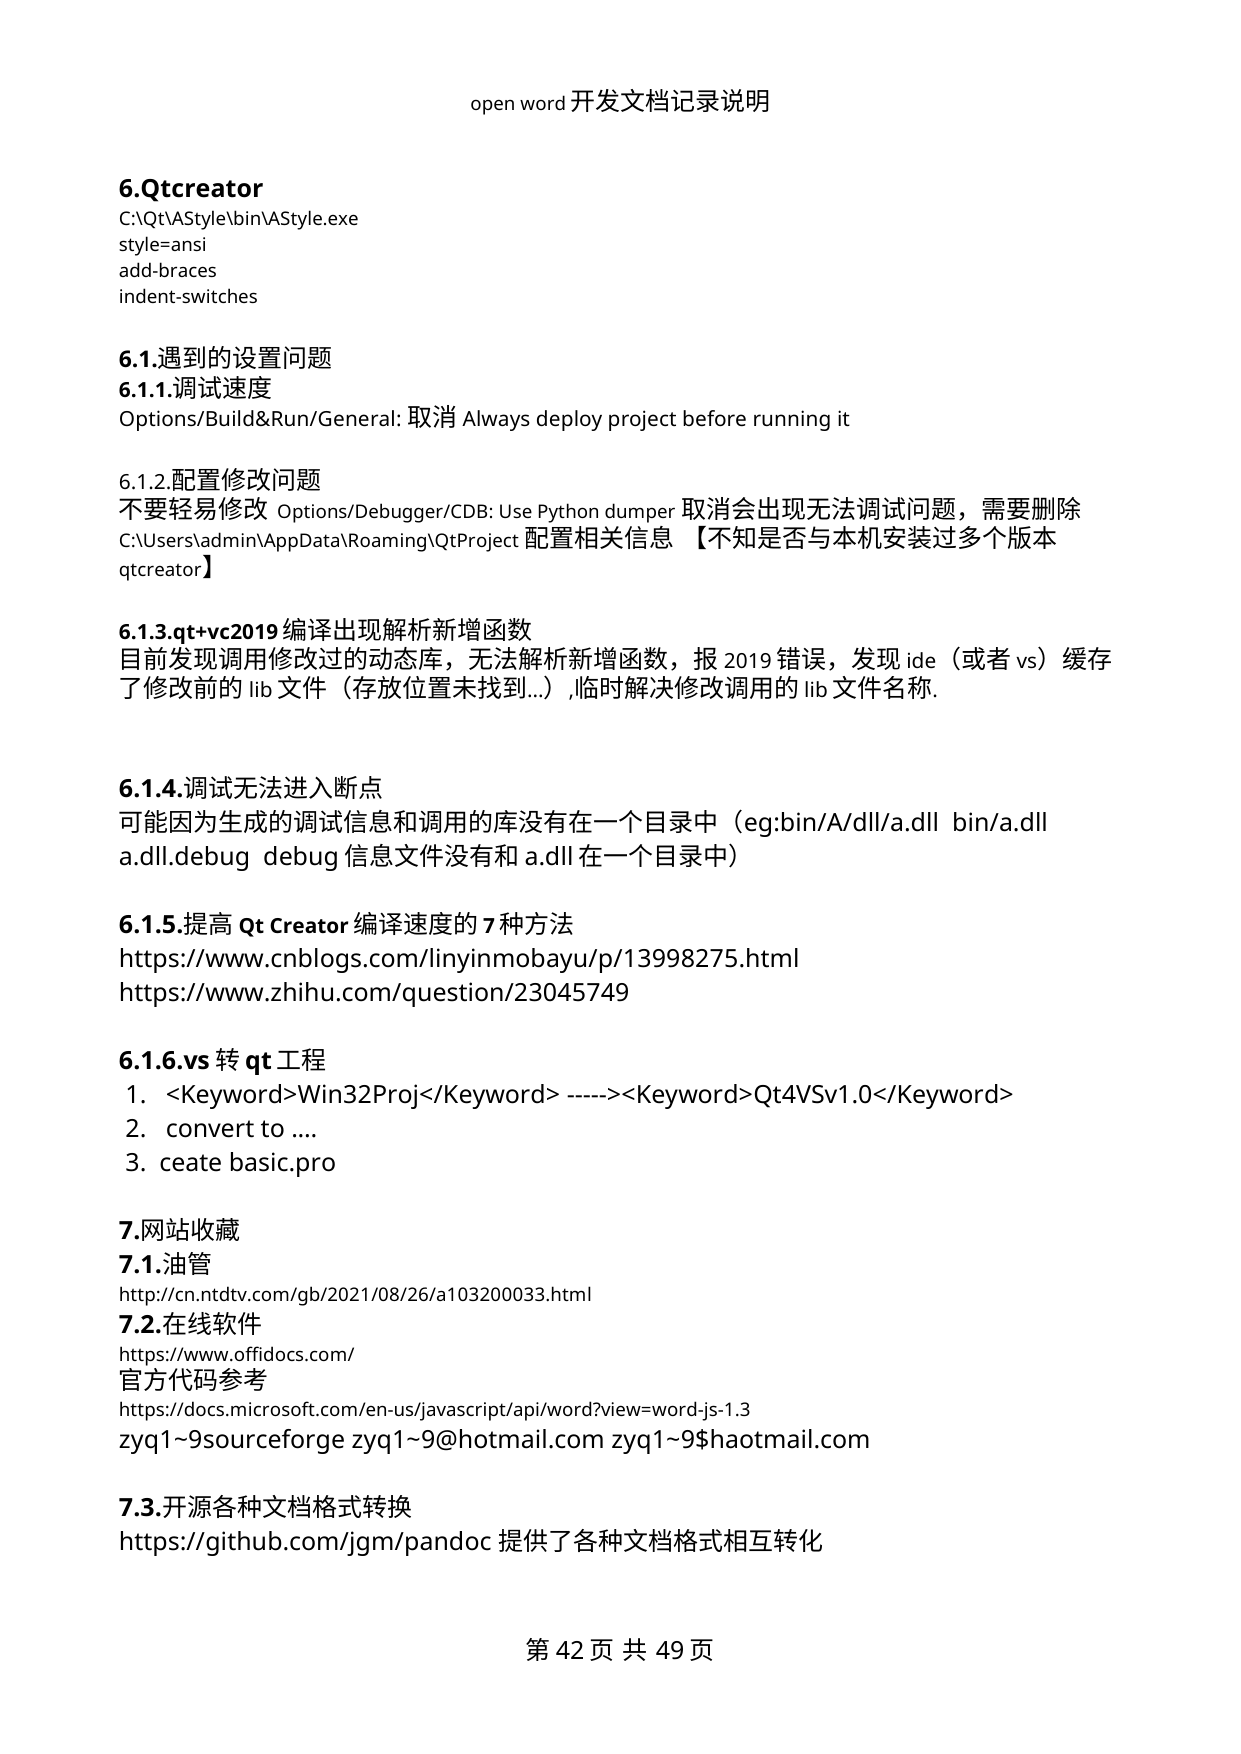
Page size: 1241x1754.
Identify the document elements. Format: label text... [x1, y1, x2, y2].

text https://www.zhihu.com/question/23045749 [119, 975, 1121, 1009]
text 不要轻易修改 Options/Debugger/CDB: Use Python dumper 取消会出现无法调试问题，需要删除 [119, 495, 1121, 524]
subtitle 调试速度 [119, 374, 1121, 403]
text 目前发现调用修改过的动态库，无法解析新增函数，报2019错误，发现ide（或者vs）缓存了修改前的lib文件（存放位置未找到...）,临时解决修改调用的lib文件名称. [119, 645, 1121, 703]
subtitle 调试无法进入断点 [119, 771, 1121, 805]
subtitle 开源各种文档格式转换 [119, 1490, 1121, 1524]
subtitle Qtcreator [119, 171, 1121, 205]
subtitle 提高Qt Creator编译速度的7种方法 [119, 907, 1121, 941]
text 官方代码参考 [119, 1367, 1121, 1396]
text 3. ceate basic.pro [119, 1145, 1121, 1179]
subtitle vs转qt工程 [119, 1043, 1121, 1077]
text zyq1~9sourceforge zyq1~9@hotmail.com zyq1~9$haotmail.com [119, 1422, 1121, 1456]
subtitle 在线软件 [119, 1307, 1121, 1341]
text https://www.offidocs.com/ [119, 1341, 1121, 1367]
text Options/Build&Run/General: 取消Always deploy project before running it [119, 403, 1121, 432]
subtitle 遇到的设置问题 [119, 343, 1121, 374]
text https://docs.microsoft.com/en-us/javascript/api/word?view=word-js-1.3 [119, 1396, 1121, 1422]
text https://github.com/jgm/pandoc 提供了各种文档格式相互转化 [119, 1524, 1121, 1558]
subtitle qt+vc2019编译出现解析新增函数 [119, 616, 1121, 645]
text C:\Qt\AStyle\bin\AStyle.exe [119, 205, 1121, 231]
text 1. <Keyword>Win32Proj</Keyword> -----><Keyword>Qt4VSv1.0</Keyword> [119, 1077, 1121, 1111]
text add-braces [119, 257, 1121, 283]
text https://www.cnblogs.com/linyinmobayu/p/13998275.html [119, 941, 1121, 975]
subtitle 网站收藏 [119, 1213, 1121, 1247]
text indent-switches [119, 283, 1121, 309]
text 可能因为生成的调试信息和调用的库没有在一个目录中（eg:bin/A/dll/a.dll bin/a.dll a.dll.debug debug信息文件没有和a.dll在一个目录中） [119, 805, 1121, 873]
subtitle 配置修改问题 [119, 466, 1121, 495]
text 2. convert to .... [119, 1111, 1121, 1145]
subtitle 油管 [119, 1247, 1121, 1281]
text http://cn.ntdtv.com/gb/2021/08/26/a103200033.html [119, 1281, 1121, 1307]
text style=ansi [119, 231, 1121, 257]
text C:\Users\admin\AppData\Roaming\QtProject 配置相关信息 【不知是否与本机安装过多个版本qtcreator】 [119, 524, 1121, 582]
